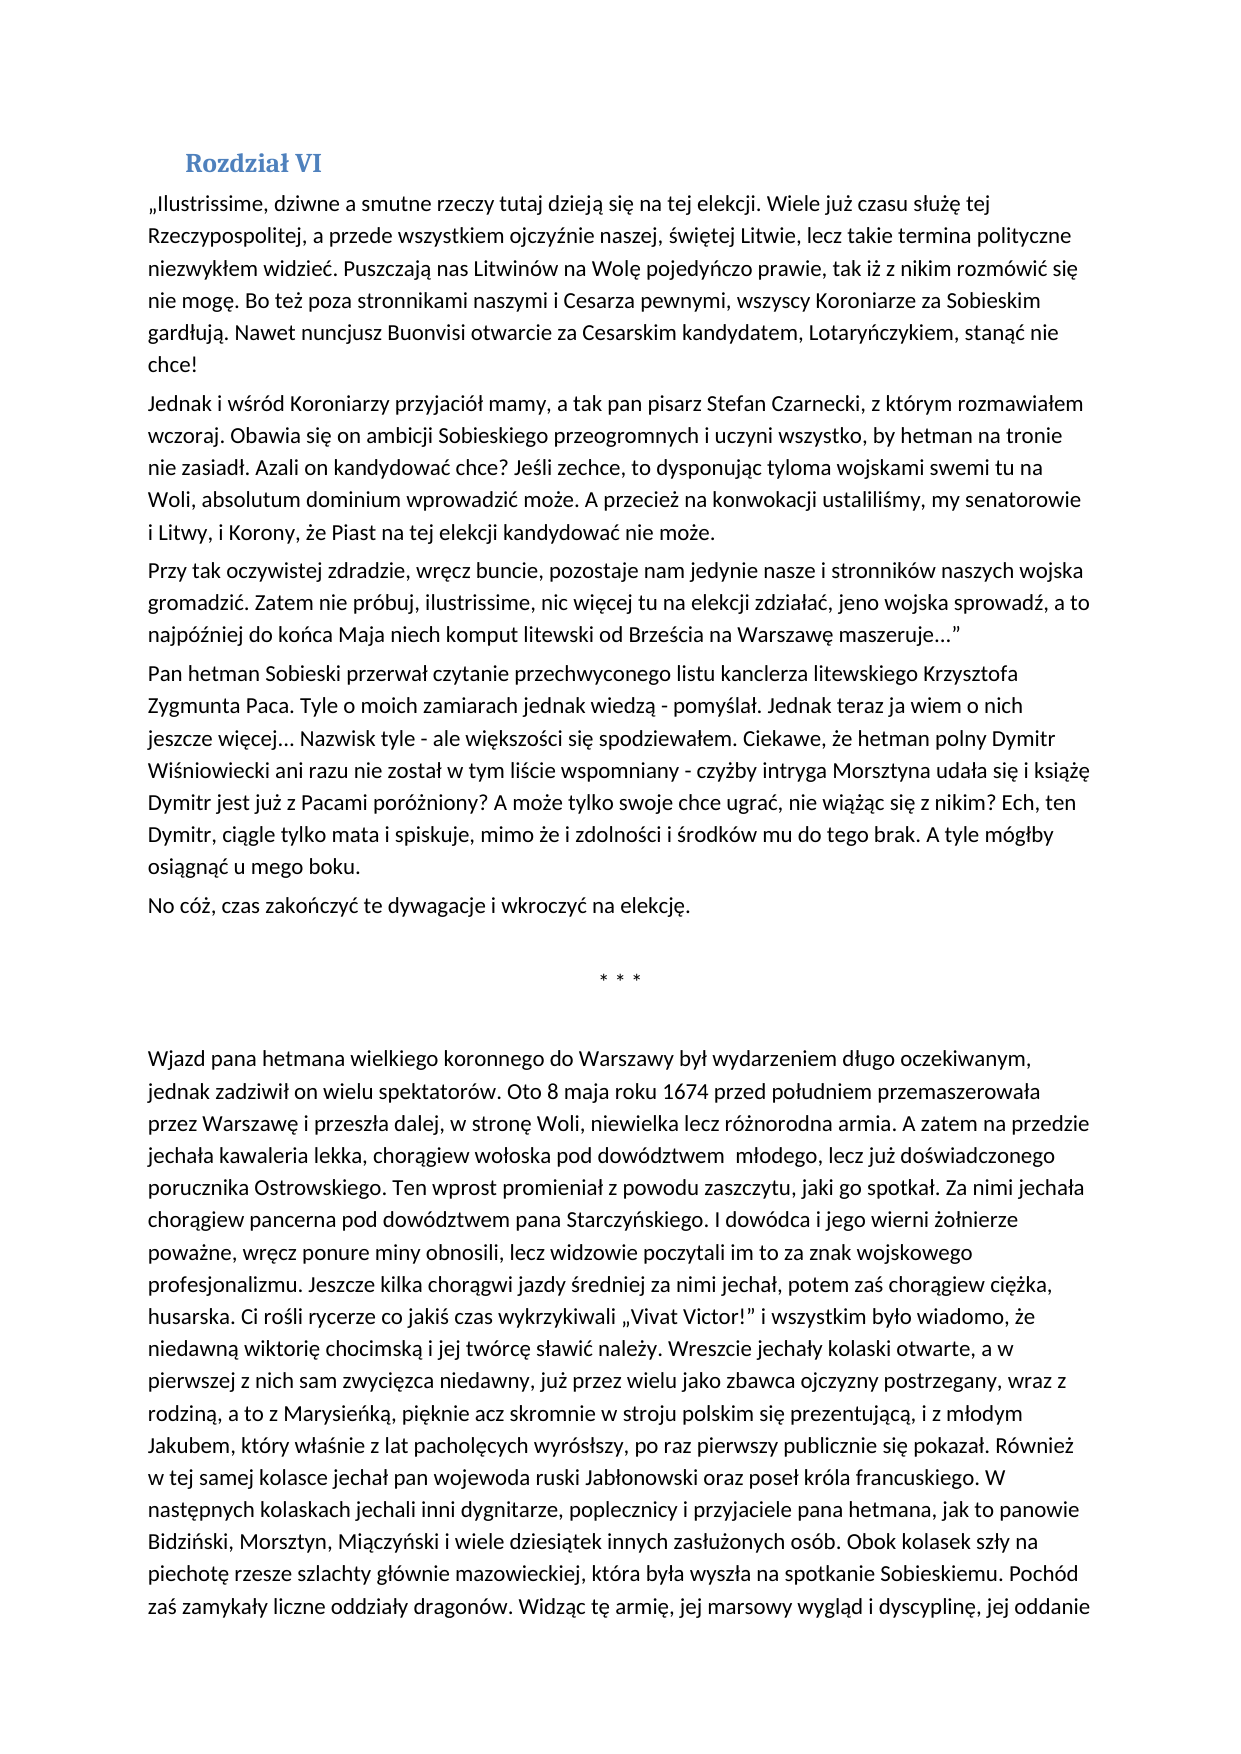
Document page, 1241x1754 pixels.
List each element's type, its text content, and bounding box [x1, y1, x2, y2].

text Jednak i wśród Koroniarzy przyjaciół mamy, a tak pan pisarz Stefan Czarnecki, z którym rozmawiałem wczoraj. Obawia się on ambicji Sobieskiego przeogromnych i uczyni wszystko, by hetman na tronie nie zasiadł. Azali on kandydować chce? Jeśli zechce, to dysponując tyloma wojskami swemi tu na Woli, absolutum dominium wprowadzić może. A przecież na konwokacji ustaliliśmy, my senatorowie i Litwy, i Korony, że Piast na tej elekcji kandydować nie może. [148, 389, 1093, 546]
text „Ilustrissime, dziwne a smutne rzeczy tutaj dzieją się na tej elekcji. Wiele już czasu służę tej Rzeczypospolitej, a przede wszystkiem ojczyźnie naszej, świętej Litwie, lecz takie termina polityczne niezwykłem widzieć. Puszczają nas Litwinów na Wolę pojedyńczo prawie, tak iż z nikim rozmówić się nie mogę. Bo też poza stronnikami naszymi i Cesarza pewnymi, wszyscy Koroniarze za Sobieskim gardłują. Nawet nuncjusz Buonvisi otwarcie za Cesarskim kandydatem, Lotaryńczykiem, stanąć nie chce! [148, 189, 1093, 378]
text Pan hetman Sobieski przerwał czytanie przechwyconego listu kanclerza litewskiego Krzysztofa Zygmunta Paca. Tyle o moich zamiarach jednak wiedzą - pomyślał. Jednak teraz ja wiem o nich jeszcze więcej... Nazwisk tyle - ale większości się spodziewałem. Ciekawe, że hetman polny Dymitr Wiśniowiecki ani razu nie został w tym liście wspomniany - czyżby intryga Morsztyna udała się i książę Dymitr jest już z Pacami poróżniony? A może tylko swoje chce ugrać, nie wiążąc się z nikim? Ech, ten Dymitr, ciągle tylko mata i spiskuje, mimo że i zdolności i środków mu do tego brak. A tyle mógłby osiągnąć u mego boku. [148, 659, 1093, 880]
text * * * [148, 968, 1093, 996]
text No cóż, czas zakończyć te dywagacje i wkroczyć na elekcję. [148, 891, 1093, 919]
text Przy tak oczywistej zdradzie, wręcz buncie, pozostaje nam jedynie nasze i stronników naszych wojska gromadzić. Zatem nie próbuj, ilustrissime, nic więcej tu na elekcji zdziałać, jeno wojska sprowadź, a to najpóźniej do końca Maja niech komput litewski od Brześcia na Warszawę maszeruje...” [148, 556, 1093, 649]
text Wjazd pana hetmana wielkiego koronnego do Warszawy był wydarzeniem długo oczekiwanym, jednak zadziwił on wielu spektatorów. Oto 8 maja roku 1674 przed południem przemaszerowała przez Warszawę i przeszła dalej, w stronę Woli, niewielka lecz różnorodna armia. A zatem na przedzie jechała kawaleria lekka, chorągiew wołoska pod dowództwem młodego, lecz już doświadczonego porucznika Ostrowskiego. Ten wprost promieniał z powodu zaszczytu, jaki go spotkał. Za nimi jechała chorągiew pancerna pod dowództwem pana Starczyńskiego. I dowódca i jego wierni żołnierze poważne, wręcz ponure miny obnosili, lecz widzowie poczytali im to za znak wojskowego profesjonalizmu. Jeszcze kilka chorągwi jazdy średniej za nimi jechał, potem zaś chorągiew ciężka, husarska. Ci rośli rycerze co jakiś czas wykrzykiwali „Vivat Victor!” i wszystkim było wiadomo, że niedawną wiktorię chocimską i jej twórcę sławić należy. Wreszcie jechały kolaski otwarte, a w pierwszej z nich sam zwycięzca niedawny, już przez wielu jako zbawca ojczyzny postrzegany, wraz z rodziną, a to z Marysieńką, pięknie acz skromnie w stroju polskim się prezentującą, i z młodym Jakubem, który właśnie z lat pacholęcych wyrósłszy, po raz pierwszy publicznie się pokazał. Również w tej samej kolasce jechał pan wojewoda ruski Jabłonowski oraz poseł króla francuskiego. W następnych kolaskach jechali inni dygnitarze, poplecznicy i przyjaciele pana hetmana, jak to panowie Bidziński, Morsztyn, Miączyński i wiele dziesiątek innych zasłużonych osób. Obok kolasek szły na piechotę rzesze szlachty głównie mazowieckiej, która była wyszła na spotkanie Sobieskiemu. Pochód zaś zamykały liczne oddziały dragonów. Widząc tę armię, jej marsowy wygląd i dyscyplinę, jej oddanie [148, 1044, 1093, 1620]
